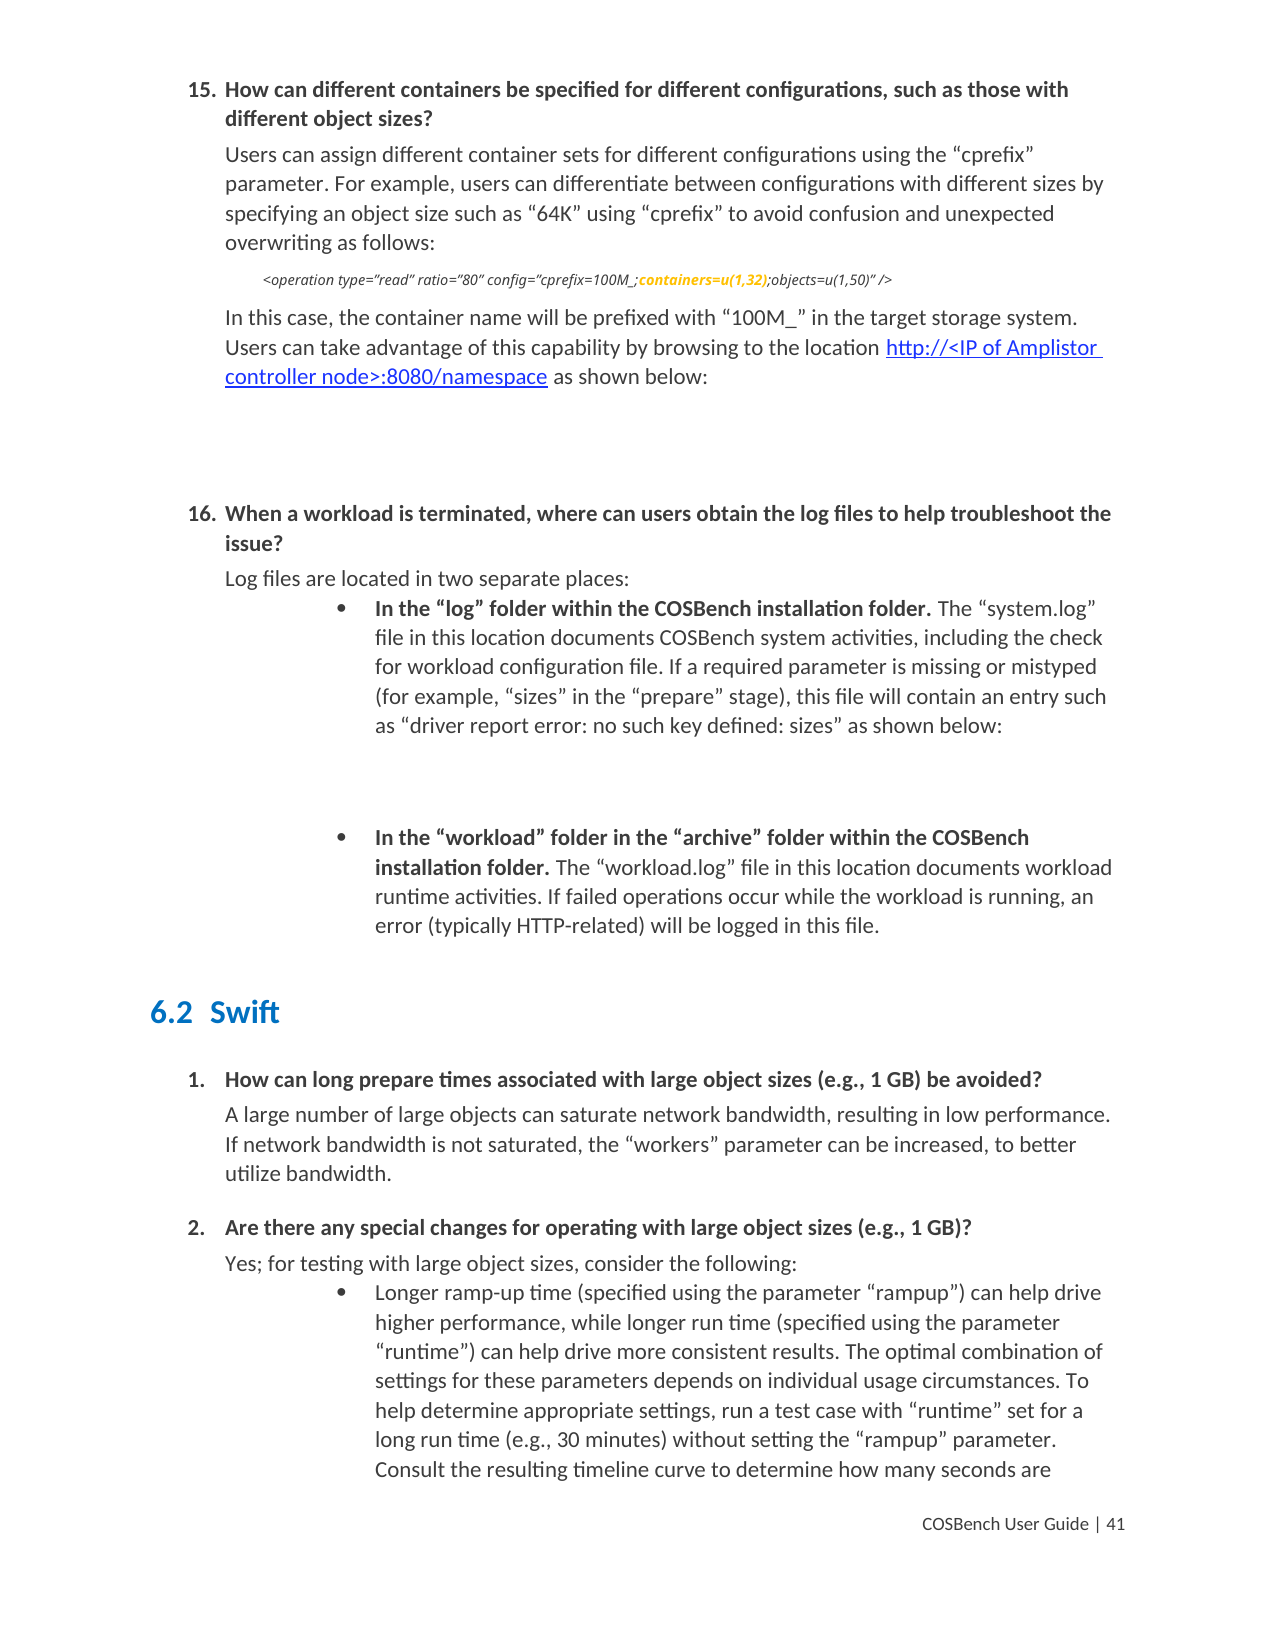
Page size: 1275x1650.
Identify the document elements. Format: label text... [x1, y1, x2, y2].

list How can different containers be specified for different configurations, such as those with different object sizes? [187, 75, 1125, 132]
text Log files are located in two separate places: [225, 564, 1125, 592]
list Are there any special changes for operating with large object sizes (e.g., 1 GB)? [187, 1213, 1125, 1242]
text Users can assign different container sets for different configurations using the “cprefix” parameter. For example, users can differentiate between configurations with different sizes by specifying an object size such as “64K” using “cprefix” to avoid confusion and unexpected overwriting as follows: [225, 140, 1125, 256]
text In this case, the container name will be prefixed with “100M_” in the target storage system. Users can take advantage of this capability by browsing to the location http://<IP of Amplistor controller node>:8080/namespace as shown below: [225, 303, 1125, 390]
list How can long prepare times associated with large object sizes (e.g., 1 GB) be avoided? [187, 1065, 1125, 1093]
subtitle Swift [150, 991, 1125, 1032]
text Yes; for testing with large object sizes, consider the following: [225, 1249, 1125, 1277]
list When a workload is terminated, where can users obtain the log files to help troubleshoot the issue? [187, 499, 1125, 557]
list <operation type=”read” ratio=”80” config=”cprefix=100M_;containers=u(1,32);objects=u(1,50)” /> [262, 270, 1125, 290]
list In the “workload” folder in the “archive” folder within the COSBench installation folder. The “workload.log” file in this location documents workload runtime activities. If failed operations occur while the workload is running, an error (typically HTTP-related) will be logged in this file. [337, 823, 1125, 939]
list In the “log” folder within the COSBench installation folder. The “system.log” file in this location documents COSBench system activities, including the check for workload configuration file. If a required parameter is missing or mistyped (for example, “sizes” in the “prepare” stage), this file will contain an entry such as “driver report error: no such key defined: sizes” as shown below: [337, 594, 1125, 739]
list Longer ramp-up time (specified using the parameter “rampup”) can help drive higher performance, while longer run time (specified using the parameter “runtime”) can help drive more consistent results. The optimal combination of settings for these parameters depends on individual usage circumstances. To help determine appropriate settings, run a test case with “runtime” set for a long run time (e.g., 30 minutes) without setting the “rampup” parameter. Consult the resulting timeline curve to determine how many seconds are [337, 1278, 1125, 1483]
text A large number of large objects can saturate network bandwidth, resulting in low performance. If network bandwidth is not saturated, the “workers” parameter can be increased, to better utilize bandwidth. [225, 1100, 1125, 1187]
